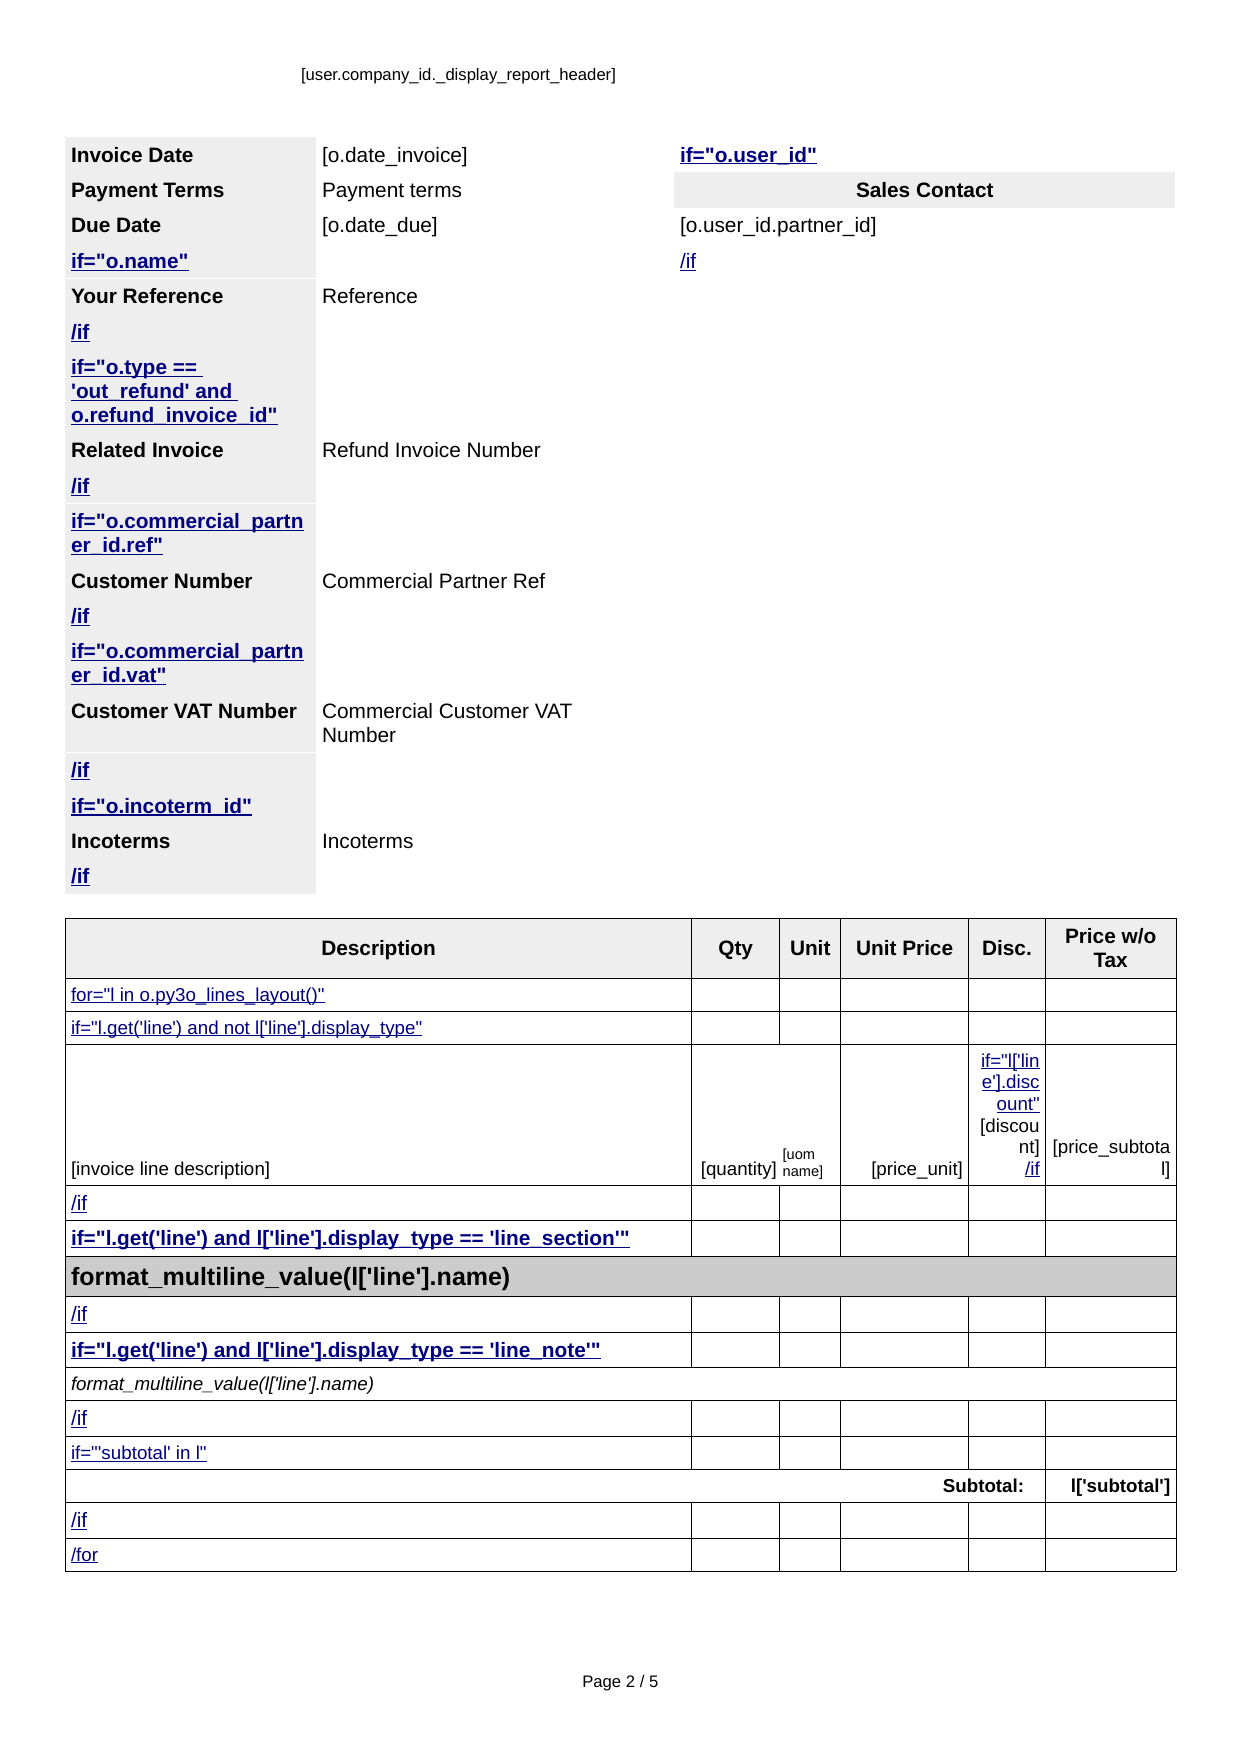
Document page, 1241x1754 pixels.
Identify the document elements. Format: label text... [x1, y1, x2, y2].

table_cell [price_unit] [841, 1045, 968, 1185]
table_cell /if [65, 314, 316, 349]
table_cell [969, 1437, 1045, 1469]
table_cell Incoterms [65, 823, 316, 859]
table_header [608, 137, 674, 894]
table_cell /if [65, 598, 316, 634]
table_cell [841, 1437, 968, 1469]
table_cell [692, 1297, 779, 1332]
table_cell [841, 1333, 968, 1367]
table_cell Customer VAT Number [65, 693, 316, 752]
table_cell [316, 504, 608, 563]
table_cell [969, 1186, 1045, 1220]
table_cell [692, 1503, 779, 1538]
table_cell [316, 349, 608, 433]
table_cell [969, 1221, 1045, 1256]
table_cell [1046, 1401, 1176, 1436]
table_cell [841, 1012, 968, 1044]
table_cell [841, 1297, 968, 1332]
table_cell if="'subtotal' in l" [66, 1437, 691, 1469]
table_cell [1046, 1297, 1176, 1332]
table_header Description [66, 919, 691, 978]
table_cell [1046, 1539, 1176, 1571]
table_cell [316, 859, 608, 894]
table_cell /if [66, 1186, 691, 1220]
table_cell if="l['line'].discount" [discount] /if [969, 1045, 1045, 1185]
table_cell [692, 1437, 779, 1469]
table_cell [692, 1012, 779, 1044]
table_cell /for [66, 1539, 691, 1571]
table_cell if="l.get('line') and l['line'].display_type == 'line_section'" [66, 1221, 691, 1256]
table_cell [841, 1401, 968, 1436]
table_cell [quantity] [692, 1045, 779, 1185]
table_cell if="o.commercial_partner_id.vat" [65, 634, 316, 693]
table_header Price w/o Tax [1046, 919, 1176, 978]
table_cell /if [65, 859, 316, 894]
table_header Unit [780, 919, 840, 978]
table_cell [692, 1539, 779, 1571]
table_cell [841, 1186, 968, 1220]
table_cell [969, 1503, 1045, 1538]
table_cell [780, 1539, 840, 1571]
table_cell /if [66, 1503, 691, 1538]
table_cell [invoice line description] [66, 1045, 691, 1185]
table_header [674, 278, 1175, 894]
table_cell [o.user_id.partner_id] [674, 208, 1175, 243]
table_cell [1046, 1186, 1176, 1220]
table_cell /if [66, 1401, 691, 1436]
table_cell [969, 1012, 1045, 1044]
table_cell if="l.get('line') and not l['line'].display_type" [66, 1012, 691, 1044]
table_cell [316, 314, 608, 349]
table_cell [780, 1297, 840, 1332]
table_cell [1046, 1012, 1176, 1044]
table_cell [316, 598, 608, 634]
table_cell /if [65, 753, 316, 788]
table_cell format_multiline_value(l['line'].name) [66, 1257, 1176, 1296]
table_cell [841, 1221, 968, 1256]
table_cell [841, 1503, 968, 1538]
table_cell [1046, 1333, 1176, 1367]
table_cell Sales Contact [674, 172, 1175, 208]
table_cell format_multiline_value(l['line'].name) [66, 1368, 1176, 1400]
table_cell /if [674, 243, 1175, 278]
table_cell Customer Number [65, 563, 316, 598]
table_cell [316, 753, 608, 788]
table_header [o.date_invoice] [316, 137, 608, 172]
table_cell [316, 243, 608, 278]
table_cell Your Reference [65, 279, 316, 314]
table_cell [780, 1221, 840, 1256]
table_cell Reference [316, 279, 608, 314]
table_cell Payment terms [316, 172, 608, 208]
table_cell l['subtotal'] [1046, 1470, 1176, 1502]
table_cell if="l.get('line') and l['line'].display_type == 'line_note'" [66, 1333, 691, 1367]
table_cell Commercial Partner Ref [316, 563, 608, 598]
table_cell Subtotal: [66, 1470, 1045, 1502]
table_cell Incoterms [316, 823, 608, 859]
table_cell /if [66, 1297, 691, 1332]
table_cell [969, 979, 1045, 1011]
table_header Qty [692, 919, 779, 978]
table_cell if="o.name" [65, 243, 316, 278]
table_cell [780, 1401, 840, 1436]
table_cell [316, 788, 608, 823]
table_cell [1046, 1221, 1176, 1256]
table_cell [780, 1437, 840, 1469]
table_header Invoice Date [65, 137, 316, 172]
table_cell [780, 1503, 840, 1538]
table_header Unit Price [841, 919, 968, 978]
table_cell [692, 1401, 779, 1436]
table_cell for="l in o.py3o_lines_layout()" [66, 979, 691, 1011]
table_cell Due Date [65, 208, 316, 243]
table_cell [316, 468, 608, 503]
table_cell [692, 1221, 779, 1256]
table_cell [780, 1012, 840, 1044]
table_cell [316, 634, 608, 693]
table_cell [692, 979, 779, 1011]
table_cell [uom name] [780, 1045, 840, 1185]
table_cell [841, 979, 968, 1011]
table_cell [841, 1539, 968, 1571]
table_cell [969, 1401, 1045, 1436]
table_cell [692, 1333, 779, 1367]
table_cell [969, 1297, 1045, 1332]
table_cell [780, 1333, 840, 1367]
table_cell [692, 1186, 779, 1220]
table_cell [969, 1539, 1045, 1571]
table_cell [o.date_due] [316, 208, 608, 243]
table_cell [780, 1186, 840, 1220]
table_cell [price_subtotal] [1046, 1045, 1176, 1185]
table_cell [1046, 1503, 1176, 1538]
table_cell Refund Invoice Number [316, 433, 608, 468]
table_cell if="o.incoterm_id" [65, 788, 316, 823]
table_cell Related Invoice [65, 433, 316, 468]
table_cell [780, 979, 840, 1011]
table_cell /if [65, 468, 316, 503]
table_cell Commercial Customer VAT Number [316, 693, 608, 752]
table_cell [1046, 1437, 1176, 1469]
table_cell [969, 1333, 1045, 1367]
table_header Disc. [969, 919, 1045, 978]
table_cell if="o.type == 'out_refund' and o.refund_invoice_id" [65, 349, 316, 433]
table_cell Payment Terms [65, 172, 316, 208]
table_cell [1046, 979, 1176, 1011]
table_header if="o.user_id" [674, 137, 1175, 172]
table_cell if="o.commercial_partner_id.ref" [65, 504, 316, 563]
